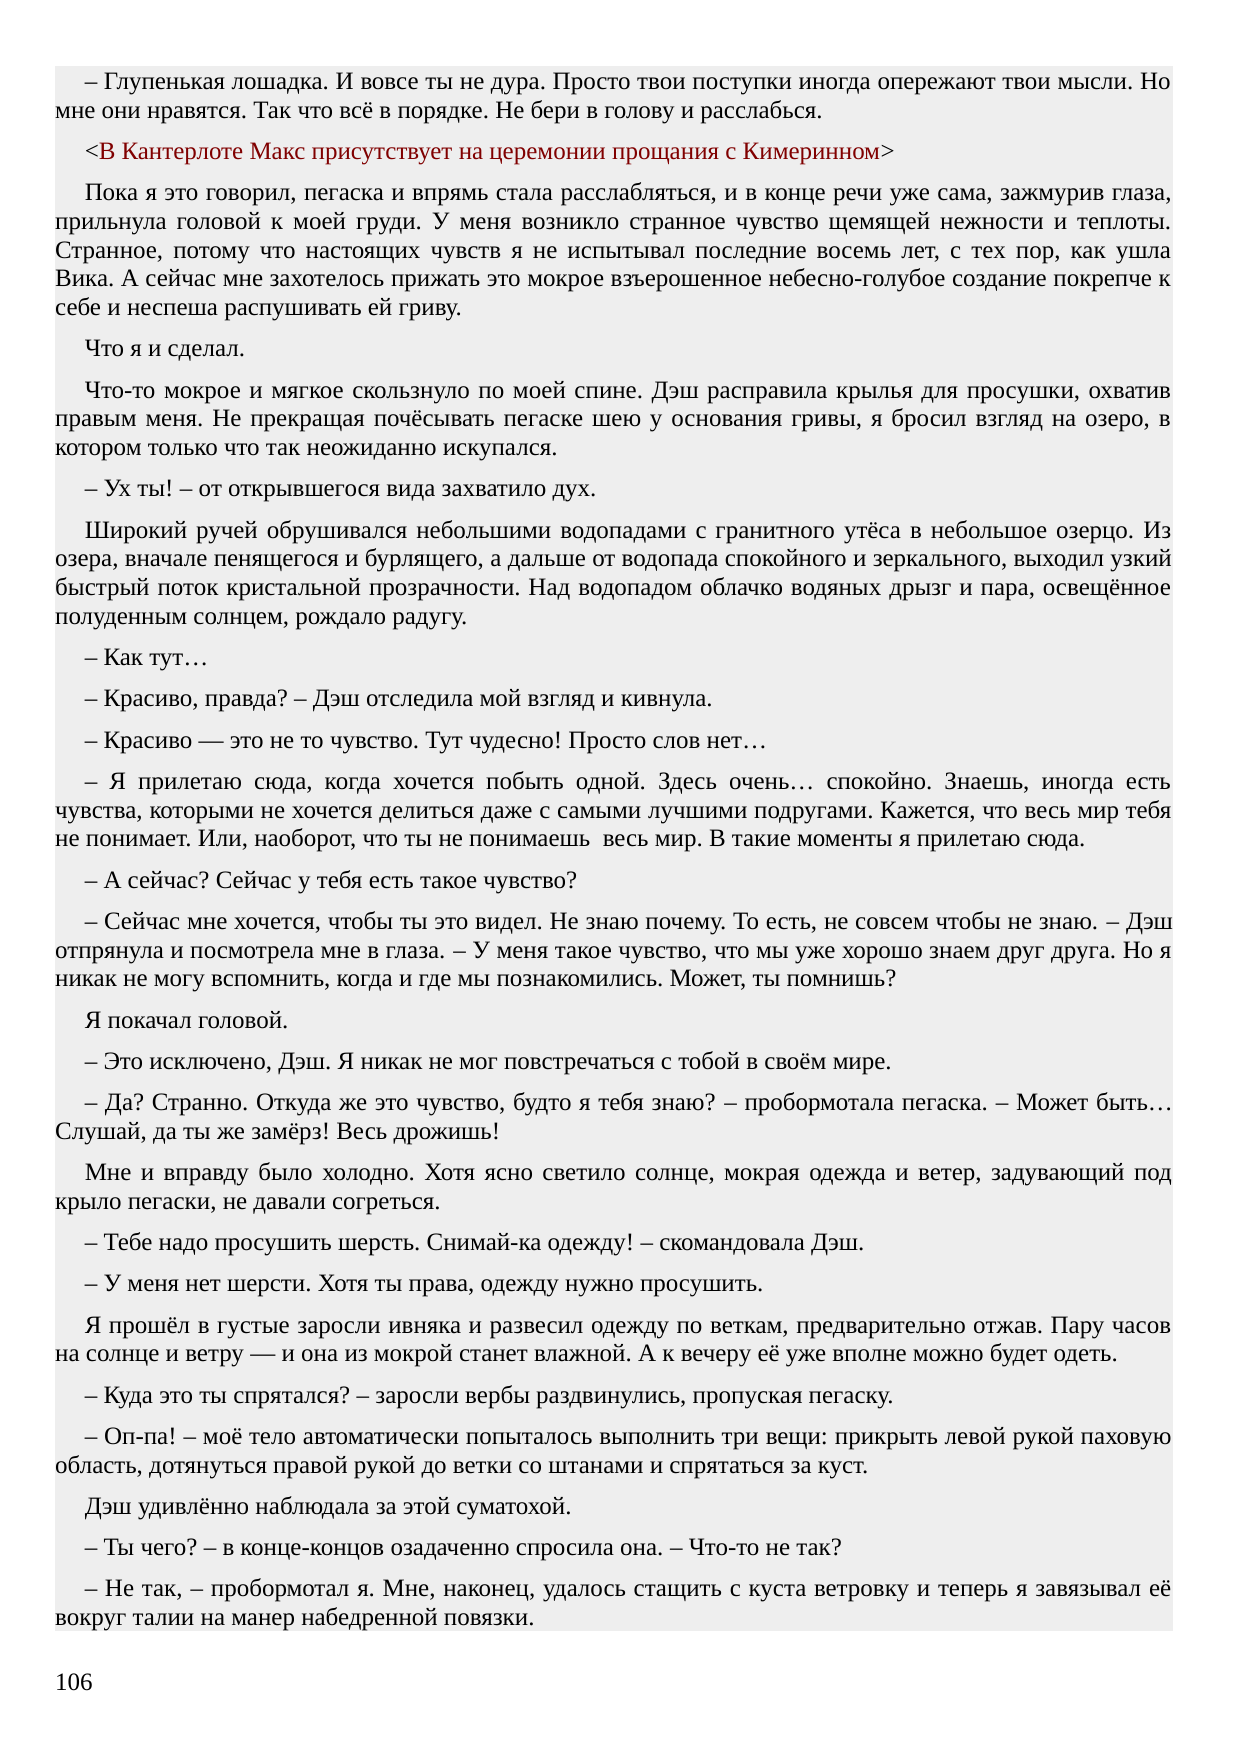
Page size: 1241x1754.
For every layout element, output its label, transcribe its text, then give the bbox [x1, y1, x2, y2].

text Дэш удивлённо наблюдала за этой суматохой. [55, 1491, 1173, 1520]
text – Как тут… [55, 642, 1173, 671]
text – Тебе надо просушить шерсть. Снимай-ка одежду! – скомандовала Дэш. [55, 1227, 1173, 1256]
text Пока я это говорил, пегаска и впрямь стала расслабляться, и в конце речи уже сама, зажмурив глаза, прильнула головой к моей груди. У меня возникло странное чувство щемящей нежности и теплоты. Странное, потому что настоящих чувств я не испытывал последние восемь лет, с тех пор, как ушла Вика. А сейчас мне захотелось прижать это мокрое взъерошенное небесно-голубое создание покрепче к себе и неспеша распушивать ей гриву. [55, 177, 1173, 321]
text – Я прилетаю сюда, когда хочется побыть одной. Здесь очень… спокойно. Знаешь, иногда есть чувства, которыми не хочется делиться даже с самыми лучшими подругами. Кажется, что весь мир тебя не понимает. Или, наоборот, что ты не понимаешь весь мир. В такие моменты я прилетаю сюда. [55, 766, 1173, 852]
text – Не так, – пробормотал я. Мне, наконец, удалось стащить с куста ветровку и теперь я завязывал её вокруг талии на манер набедренной повязки. [55, 1573, 1173, 1631]
text Широкий ручей обрушивался небольшими водопадами с гранитного утёса в небольшое озерцо. Из озера, вначале пенящегося и бурлящего, а дальше от водопада спокойного и зеркального, выходил узкий быстрый поток кристальной прозрачности. Над водопадом облачко водяных дрызг и пара, освещённое полуденным солнцем, рождало радугу. [55, 515, 1173, 630]
text Что-то мокрое и мягкое скользнуло по моей спине. Дэш расправила крылья для просушки, охватив правым меня. Не прекращая почёсывать пегаске шею у основания гривы, я бросил взгляд на озеро, в котором только что так неожиданно искупался. [55, 375, 1173, 461]
text – Да? Странно. Откуда же это чувство, будто я тебя знаю? – пробормотала пегаска. – Может быть… Слушай, да ты же замёрз! Весь дрожишь! [55, 1087, 1173, 1145]
text <В Кантерлоте Макс присутствует на церемонии прощания с Кимеринном> [55, 136, 1173, 165]
text – Ух ты! – от открывшегося вида захватило дух. [55, 473, 1173, 502]
text – Оп-па! – моё тело автоматически попыталось выполнить три вещи: прикрыть левой рукой паховую область, дотянуться правой рукой до ветки со штанами и спрятаться за куст. [55, 1421, 1173, 1478]
text – Глупенькая лошадка. И вовсе ты не дура. Просто твои поступки иногда опережают твои мысли. Но мне они нравятся. Так что всё в порядке. Не бери в голову и расслабься. [55, 66, 1173, 123]
text – А сейчас? Сейчас у тебя есть такое чувство? [55, 865, 1173, 893]
text – Сейчас мне хочется, чтобы ты это видел. Не знаю почему. То есть, не совсем чтобы не знаю. – Дэш отпрянула и посмотрела мне в глаза. – У меня такое чувство, что мы уже хорошо знаем друг друга. Но я никак не могу вспомнить, когда и где мы познакомились. Может, ты помнишь? [55, 906, 1173, 992]
text Я прошёл в густые заросли ивняка и развесил одежду по веткам, предварительно отжав. Пару часов на солнце и ветру — и она из мокрой станет влажной. А к вечеру её уже вполне можно будет одеть. [55, 1310, 1173, 1367]
text Мне и вправду было холодно. Хотя ясно светило солнце, мокрая одежда и ветер, задувающий под крыло пегаски, не давали согреться. [55, 1157, 1173, 1215]
text – У меня нет шерсти. Хотя ты права, одежду нужно просушить. [55, 1268, 1173, 1297]
text – Ты чего? – в конце-концов озадаченно спросила она. – Что-то не так? [55, 1532, 1173, 1561]
text – Красиво, правда? – Дэш отследила мой взгляд и кивнула. [55, 683, 1173, 712]
text Что я и сделал. [55, 333, 1173, 362]
text – Красиво — это не то чувство. Тут чудесно! Просто слов нет… [55, 725, 1173, 753]
text Я покачал головой. [55, 1005, 1173, 1033]
text – Куда это ты спрятался? – заросли вербы раздвинулись, пропуская пегаску. [55, 1380, 1173, 1408]
text – Это исключено, Дэш. Я никак не мог повстречаться с тобой в своём мире. [55, 1046, 1173, 1075]
